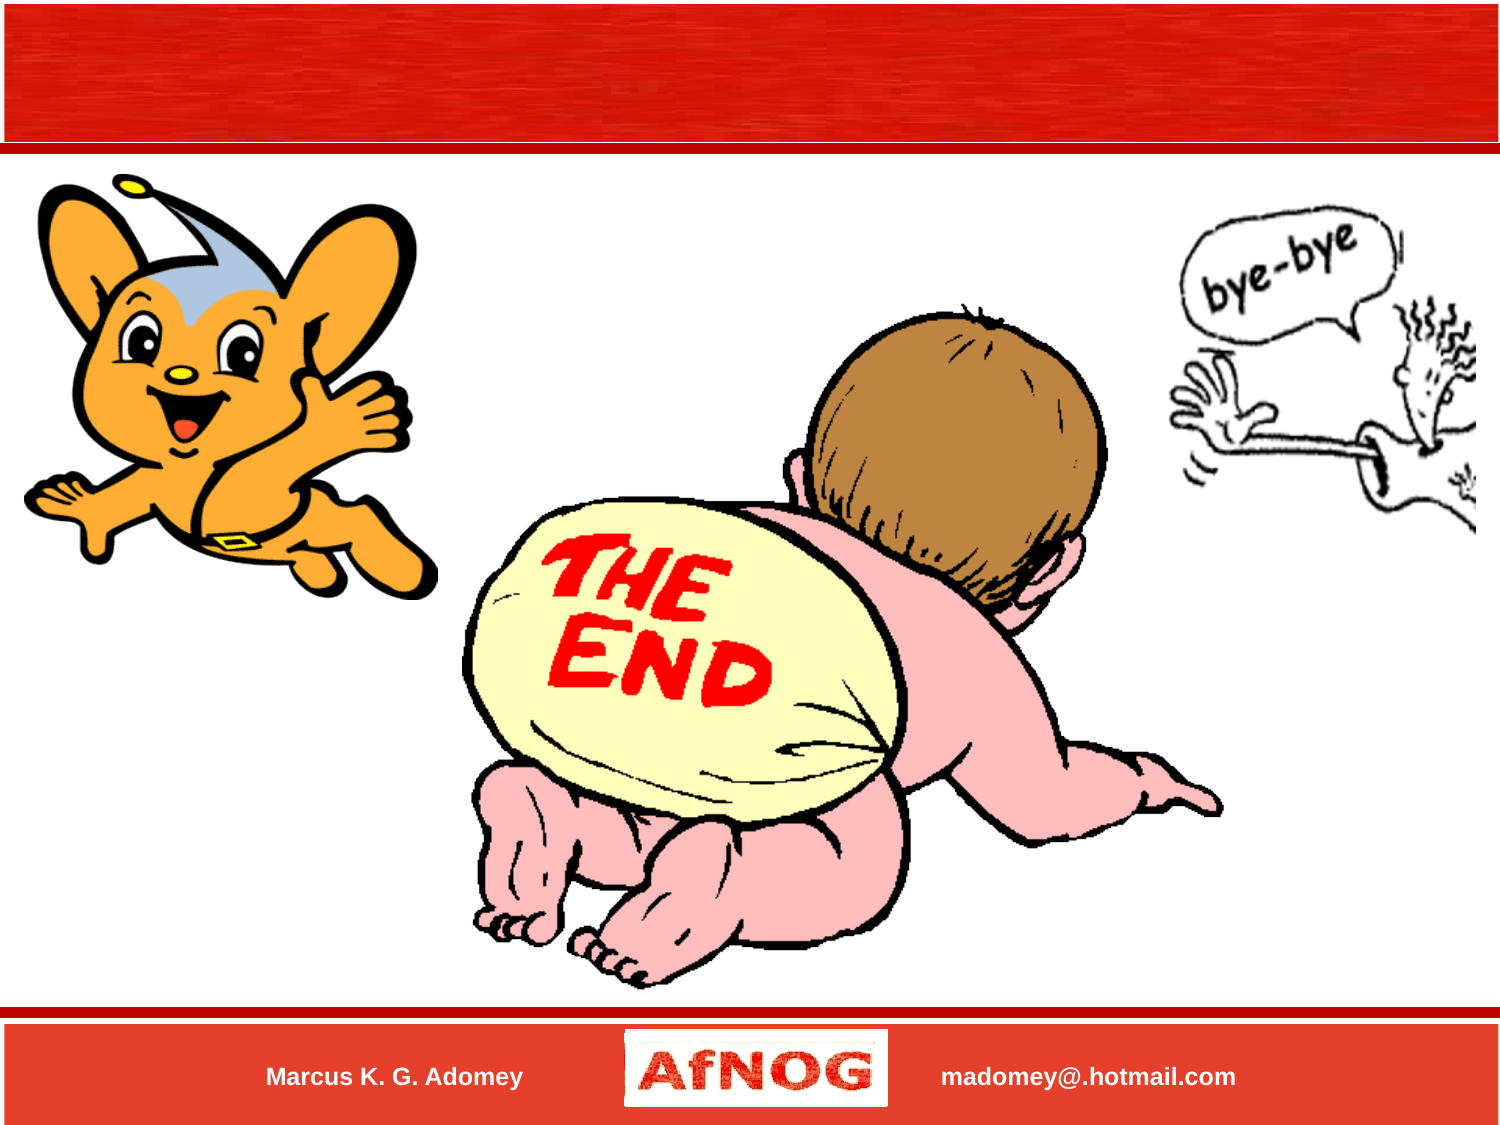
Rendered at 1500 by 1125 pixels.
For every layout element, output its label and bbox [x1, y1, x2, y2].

picture [462, 174, 1476, 993]
picture [24, 174, 438, 601]
